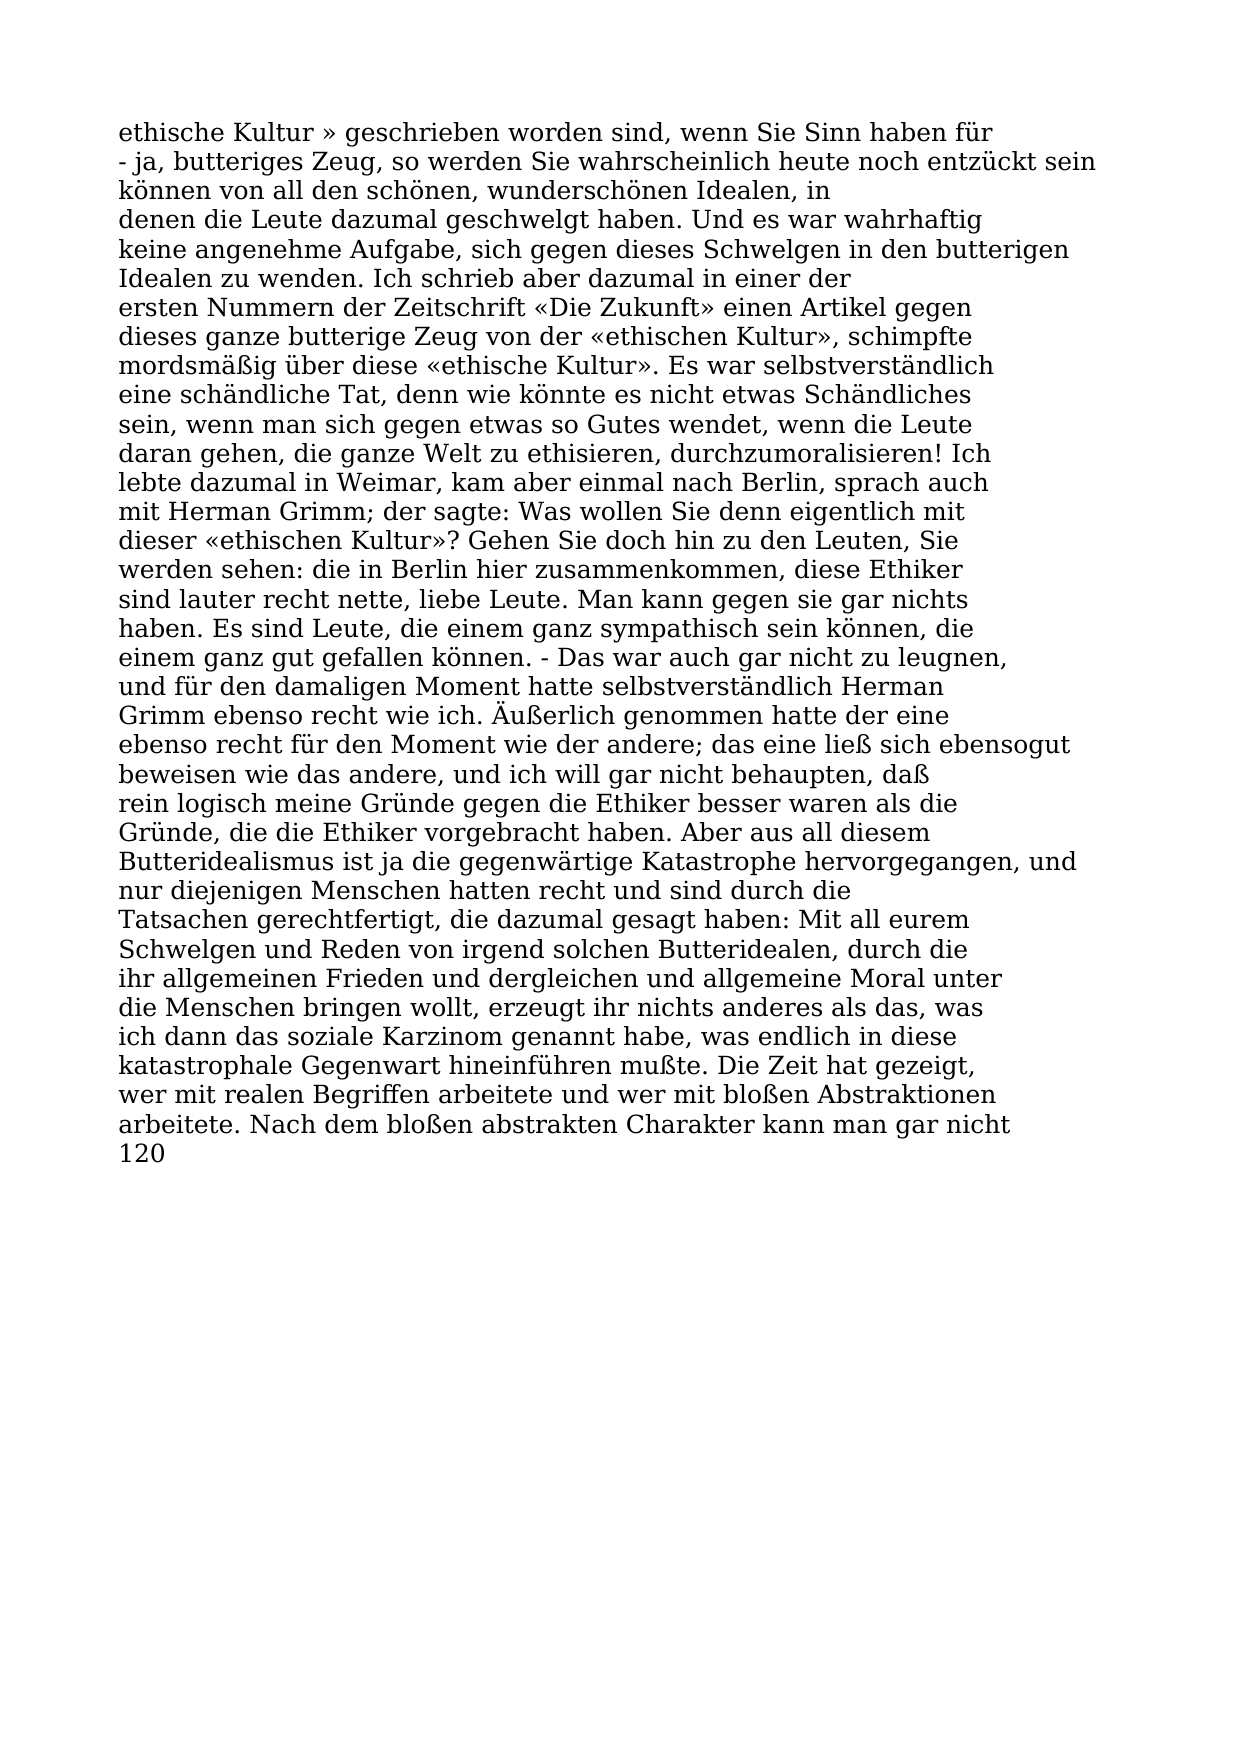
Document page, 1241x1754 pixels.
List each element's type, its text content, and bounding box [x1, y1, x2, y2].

text ihr allgemeinen Frieden und dergleichen und allgemeine Moral unter [118, 964, 1122, 993]
text haben. Es sind Leute, die einem ganz sympathisch sein können, die [118, 614, 1122, 643]
text Tatsachen gerechtfertigt, die dazumal gesagt haben: Mit all eurem [118, 906, 1122, 935]
text wer mit realen Begriffen arbeitete und wer mit bloßen Abstraktionen [118, 1081, 1122, 1110]
text ethische Kultur » geschrieben worden sind, wenn Sie Sinn haben für [118, 118, 1122, 147]
text daran gehen, die ganze Welt zu ethisieren, durchzumoralisieren! Ich [118, 439, 1122, 468]
text rein logisch meine Gründe gegen die Ethiker besser waren als die [118, 789, 1122, 818]
text dieser «ethischen Kultur»? Gehen Sie doch hin zu den Leuten, Sie [118, 526, 1122, 556]
text Schwelgen und Reden von irgend solchen Butteridealen, durch die [118, 935, 1122, 964]
text lebte dazumal in Weimar, kam aber einmal nach Berlin, sprach auch [118, 468, 1122, 497]
text sind lauter recht nette, liebe Leute. Man kann gegen sie gar nichts [118, 585, 1122, 614]
text 120 [118, 1139, 1122, 1168]
text katastrophale Gegenwart hineinführen mußte. Die Zeit hat gezeigt, [118, 1051, 1122, 1081]
text Grimm ebenso recht wie ich. Äußerlich genommen hatte der eine [118, 701, 1122, 731]
text ersten Nummern der Zeitschrift «Die Zukunft» einen Artikel gegen [118, 293, 1122, 322]
text ich dann das soziale Karzinom genannt habe, was endlich in diese [118, 1022, 1122, 1051]
text denen die Leute dazumal geschwelgt haben. Und es war wahrhaftig [118, 206, 1122, 235]
text mordsmäßig über diese «ethische Kultur». Es war selbstverständlich [118, 351, 1122, 381]
text sein, wenn man sich gegen etwas so Gutes wendet, wenn die Leute [118, 410, 1122, 439]
text werden sehen: die in Berlin hier zusammenkommen, diese Ethiker [118, 556, 1122, 585]
text dieses ganze butterige Zeug von der «ethischen Kultur», schimpfte [118, 322, 1122, 351]
text arbeitete. Nach dem bloßen abstrakten Charakter kann man gar nicht [118, 1110, 1122, 1139]
text eine schändliche Tat, denn wie könnte es nicht etwas Schändliches [118, 381, 1122, 410]
text ebenso recht für den Moment wie der andere; das eine ließ sich ebensogut beweisen wie das andere, und ich will gar nicht behaupten, daß [118, 731, 1122, 789]
text Butteridealismus ist ja die gegenwärtige Katastrophe hervorgegangen, und nur diejenigen Menschen hatten recht und sind durch die [118, 847, 1122, 906]
text einem ganz gut gefallen können. - Das war auch gar nicht zu leugnen, [118, 643, 1122, 672]
text Gründe, die die Ethiker vorgebracht haben. Aber aus all diesem [118, 818, 1122, 847]
text keine angenehme Aufgabe, sich gegen dieses Schwelgen in den butterigen Idealen zu wenden. Ich schrieb aber dazumal in einer der [118, 235, 1122, 293]
text die Menschen bringen wollt, erzeugt ihr nichts anderes als das, was [118, 993, 1122, 1022]
text und für den damaligen Moment hatte selbstverständlich Herman [118, 672, 1122, 701]
text mit Herman Grimm; der sagte: Was wollen Sie denn eigentlich mit [118, 497, 1122, 526]
text - ja, butteriges Zeug, so werden Sie wahrscheinlich heute noch entzückt sein können von all den schönen, wunderschönen Idealen, in [118, 147, 1122, 206]
